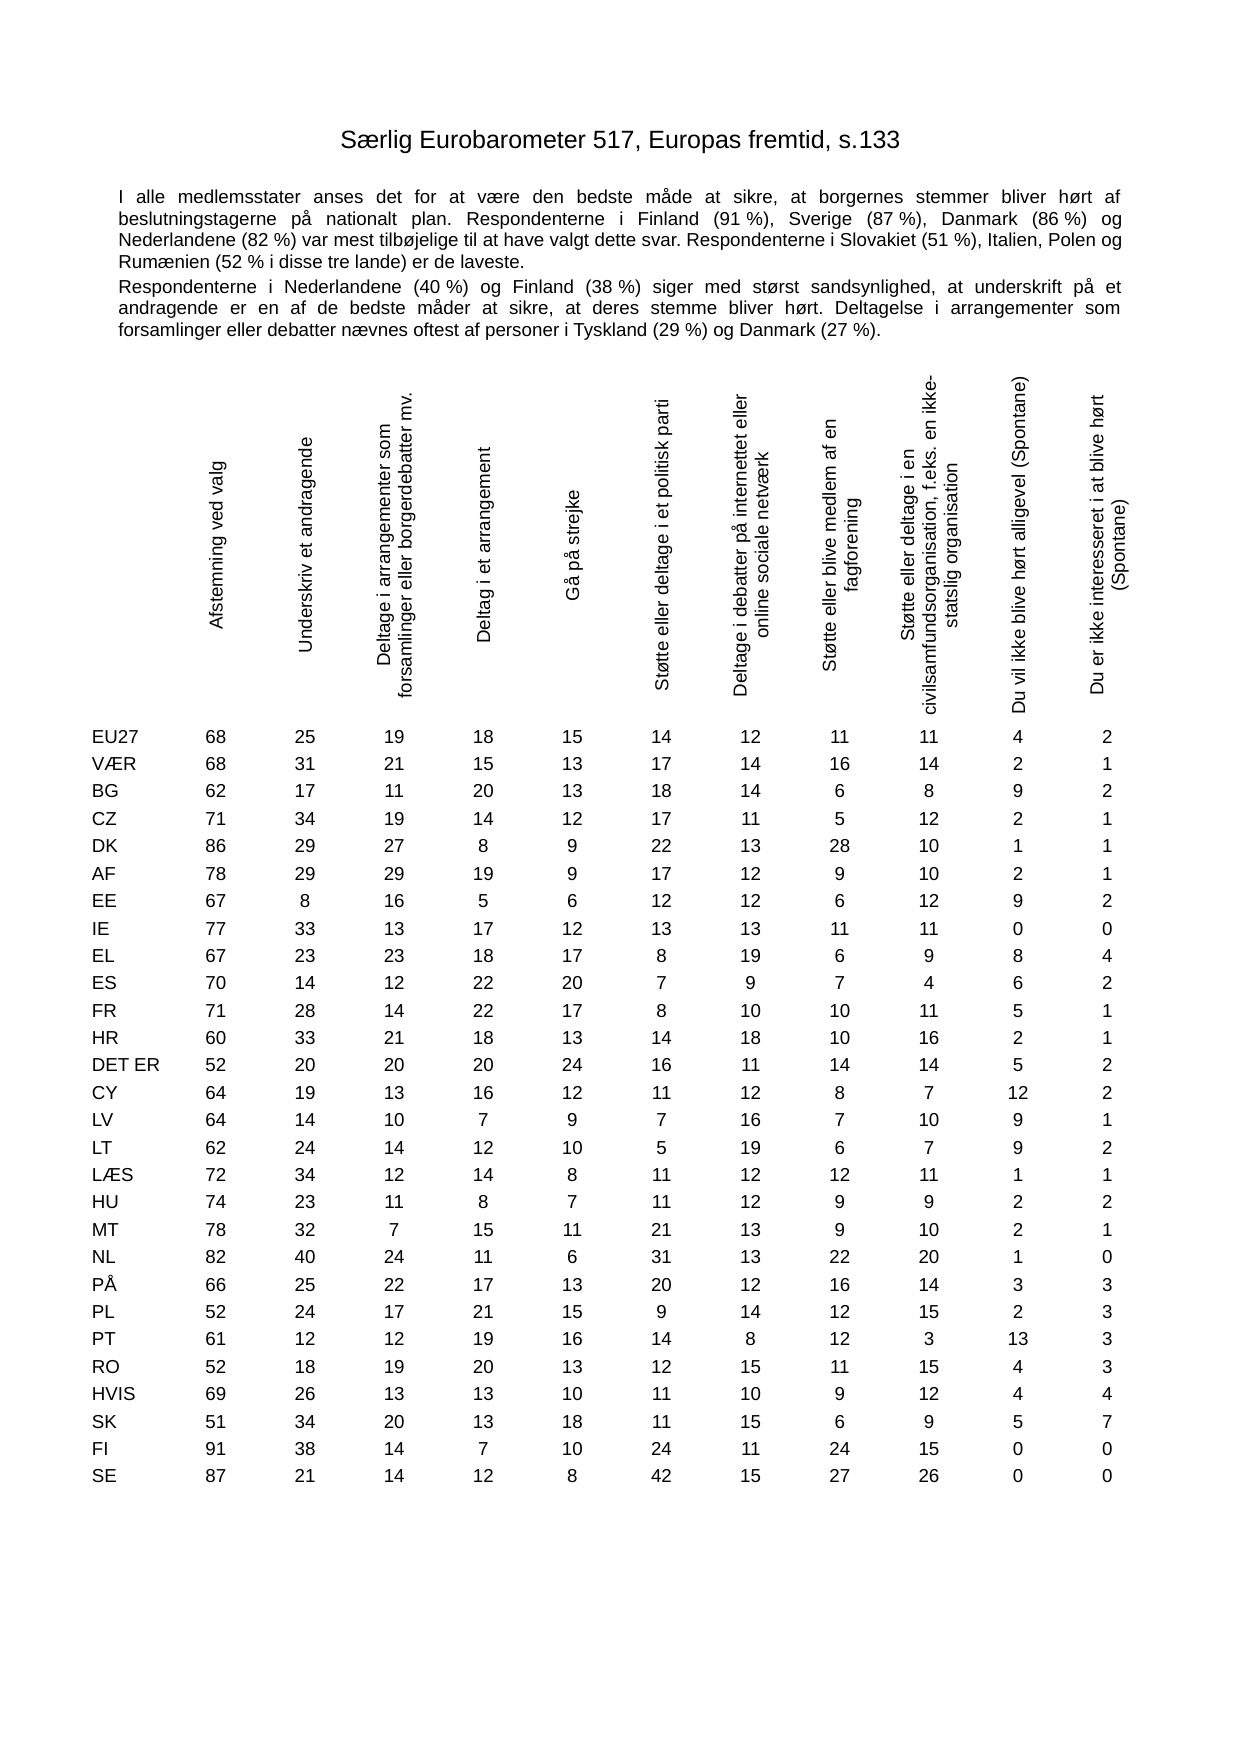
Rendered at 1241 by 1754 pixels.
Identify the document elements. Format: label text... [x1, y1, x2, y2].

table_cell 7 [1063, 1408, 1152, 1435]
table_cell 31 [260, 750, 349, 777]
table_cell 17 [617, 805, 706, 832]
table_cell 67 [171, 942, 260, 969]
table_cell 2 [1063, 887, 1152, 914]
table_cell 12 [706, 887, 795, 914]
table_cell 11 [795, 914, 884, 942]
table_cell 10 [528, 1435, 617, 1462]
table_cell 1 [973, 1161, 1062, 1188]
table_cell 52 [171, 1353, 260, 1380]
table_cell 13 [973, 1325, 1062, 1353]
table_cell 12 [528, 805, 617, 832]
table_cell 33 [260, 914, 349, 942]
table_cell 28 [795, 832, 884, 859]
table_cell 40 [260, 1243, 349, 1271]
table_cell 7 [884, 1134, 973, 1161]
table_cell 10 [795, 1024, 884, 1051]
table_cell 10 [528, 1134, 617, 1161]
table_cell 13 [706, 1243, 795, 1271]
table_cell 12 [706, 1161, 795, 1188]
table_cell 0 [1063, 914, 1152, 942]
table_cell 11 [884, 723, 973, 750]
table_cell 11 [617, 1161, 706, 1188]
table_cell 4 [1063, 1380, 1152, 1407]
table_cell 23 [349, 942, 438, 969]
table_cell 12 [439, 1134, 527, 1161]
table_cell 20 [260, 1051, 349, 1079]
table_cell 15 [706, 1462, 795, 1490]
table_cell 15 [706, 1353, 795, 1380]
table_cell 6 [795, 1408, 884, 1435]
table_cell 24 [260, 1298, 349, 1325]
table_header Gå på strejke [528, 368, 617, 723]
table_cell 13 [439, 1408, 527, 1435]
table_cell 12 [260, 1325, 349, 1353]
table_cell 2 [1063, 1051, 1152, 1079]
table_cell 1 [1063, 1161, 1152, 1188]
table_cell 14 [884, 1271, 973, 1298]
table_cell 12 [617, 887, 706, 914]
table_cell 14 [617, 723, 706, 750]
table_cell 18 [617, 778, 706, 805]
table_cell LT [89, 1134, 171, 1161]
table_cell 7 [884, 1079, 973, 1106]
table_cell 23 [260, 1188, 349, 1216]
table_cell 25 [260, 723, 349, 750]
table_cell 24 [528, 1051, 617, 1079]
table_cell IE [89, 914, 171, 942]
table_cell 4 [884, 969, 973, 997]
table_cell 13 [617, 914, 706, 942]
table_cell 18 [528, 1408, 617, 1435]
table_cell 52 [171, 1051, 260, 1079]
table_cell 22 [795, 1243, 884, 1271]
table_cell 8 [528, 1462, 617, 1490]
table_cell 1 [1063, 750, 1152, 777]
table_cell 4 [973, 1353, 1062, 1380]
table_cell 12 [706, 1271, 795, 1298]
table_cell 1 [1063, 1106, 1152, 1133]
table_cell 12 [617, 1353, 706, 1380]
table_cell 38 [260, 1435, 349, 1462]
table_cell 15 [884, 1435, 973, 1462]
table_cell 9 [973, 887, 1062, 914]
table_cell 15 [884, 1298, 973, 1325]
table_cell 20 [617, 1271, 706, 1298]
table_cell 20 [528, 969, 617, 997]
table_cell 66 [171, 1271, 260, 1298]
table_cell 9 [528, 860, 617, 887]
table_cell 14 [884, 750, 973, 777]
table_cell 12 [528, 1079, 617, 1106]
table_cell 8 [617, 942, 706, 969]
table_cell 8 [439, 832, 527, 859]
table_cell 19 [439, 1325, 527, 1353]
table_cell 13 [528, 778, 617, 805]
table_cell 18 [706, 1024, 795, 1051]
table_cell 9 [528, 1106, 617, 1133]
table_cell 8 [973, 942, 1062, 969]
table_cell 22 [439, 997, 527, 1024]
table_cell 11 [884, 1161, 973, 1188]
table_cell 7 [528, 1188, 617, 1216]
table_cell 27 [349, 832, 438, 859]
table_cell 13 [439, 1380, 527, 1407]
table_cell MT [89, 1216, 171, 1243]
table_cell 11 [706, 1051, 795, 1079]
table_cell 0 [1063, 1462, 1152, 1490]
table_cell 5 [973, 997, 1062, 1024]
table_cell 11 [706, 1435, 795, 1462]
table_cell 12 [973, 1079, 1062, 1106]
table_cell 0 [973, 1435, 1062, 1462]
table_cell 14 [260, 969, 349, 997]
table_cell 61 [171, 1325, 260, 1353]
table_cell 10 [349, 1106, 438, 1133]
table_cell 1 [973, 832, 1062, 859]
table_cell 52 [171, 1298, 260, 1325]
table_cell 6 [973, 969, 1062, 997]
table_cell 14 [439, 1161, 527, 1188]
table_cell 71 [171, 805, 260, 832]
table_cell 14 [706, 750, 795, 777]
table_cell 18 [260, 1353, 349, 1380]
table_cell 17 [439, 1271, 527, 1298]
table_cell 1 [1063, 997, 1152, 1024]
table_cell 87 [171, 1462, 260, 1490]
table_cell 6 [795, 942, 884, 969]
table_cell 91 [171, 1435, 260, 1462]
table_cell 9 [795, 1380, 884, 1407]
table_cell 1 [1063, 1216, 1152, 1243]
table_cell NL [89, 1243, 171, 1271]
table_cell 10 [884, 832, 973, 859]
table_cell DK [89, 832, 171, 859]
table_cell 8 [884, 778, 973, 805]
table_header Deltage i debatter på internettet eller online sociale netværk [706, 368, 795, 723]
table_cell 9 [884, 1408, 973, 1435]
table_cell 12 [706, 1079, 795, 1106]
table_cell 13 [349, 914, 438, 942]
table_header Deltag i et arrangement [439, 368, 527, 723]
text Respondenterne i Nederlandene (40 %) og Finland (38 %) siger med størst sandsynlighed, at underskrift på et andragende er en af de bedste måder at sikre, at deres stemme bliver hørt. Deltagelse i arrangementer som forsamlinger eller debatter nævnes oftest af personer i Tyskland (29 %) og Danmark (27 %). [118, 276, 1122, 340]
table_cell 12 [349, 1161, 438, 1188]
table_cell 15 [528, 723, 617, 750]
table_cell 19 [706, 1134, 795, 1161]
table_cell 22 [349, 1271, 438, 1298]
table_cell 5 [973, 1051, 1062, 1079]
table_cell 11 [795, 1353, 884, 1380]
table_cell 69 [171, 1380, 260, 1407]
table_cell 4 [973, 1380, 1062, 1407]
table_cell 9 [795, 1188, 884, 1216]
table_cell BG [89, 778, 171, 805]
table_cell 2 [1063, 723, 1152, 750]
table_cell 9 [884, 1188, 973, 1216]
table_cell 16 [795, 750, 884, 777]
table_cell 19 [349, 1353, 438, 1380]
table_cell 11 [617, 1188, 706, 1216]
table_cell 2 [973, 860, 1062, 887]
table_cell 14 [706, 778, 795, 805]
table_cell 2 [1063, 1079, 1152, 1106]
table_cell 21 [260, 1462, 349, 1490]
table_cell 10 [884, 1106, 973, 1133]
table_cell 14 [884, 1051, 973, 1079]
table_cell 3 [1063, 1353, 1152, 1380]
table_cell 34 [260, 1408, 349, 1435]
table_cell LV [89, 1106, 171, 1133]
table_cell 78 [171, 1216, 260, 1243]
table_cell 9 [795, 860, 884, 887]
table_cell 29 [260, 860, 349, 887]
table_cell 9 [973, 1134, 1062, 1161]
table_cell 9 [973, 1106, 1062, 1133]
table_cell 6 [795, 1134, 884, 1161]
table_cell 22 [439, 969, 527, 997]
table_cell 23 [260, 942, 349, 969]
table_cell 15 [706, 1408, 795, 1435]
table_cell 15 [884, 1353, 973, 1380]
table_cell 82 [171, 1243, 260, 1271]
table_cell ES [89, 969, 171, 997]
table_cell 18 [439, 1024, 527, 1051]
table_cell 29 [349, 860, 438, 887]
table_cell 7 [795, 1106, 884, 1133]
table_cell 21 [439, 1298, 527, 1325]
table_cell 11 [349, 1188, 438, 1216]
table_cell 6 [795, 778, 884, 805]
table_cell CY [89, 1079, 171, 1106]
table_cell 22 [617, 832, 706, 859]
table_cell 12 [439, 1462, 527, 1490]
table_cell 0 [1063, 1435, 1152, 1462]
table_cell AF [89, 860, 171, 887]
table_cell 0 [973, 1462, 1062, 1490]
table_cell 8 [617, 997, 706, 1024]
table_cell 11 [349, 778, 438, 805]
table_cell 14 [260, 1106, 349, 1133]
table_cell 17 [349, 1298, 438, 1325]
table_cell 11 [617, 1408, 706, 1435]
table_header Støtte eller blive medlem af en fagforening [795, 368, 884, 723]
table_cell 15 [439, 1216, 527, 1243]
table_cell 11 [706, 805, 795, 832]
table_cell 33 [260, 1024, 349, 1051]
table_header Deltage i arrangementer som forsamlinger eller borgerdebatter mv. [349, 368, 438, 723]
table_cell PT [89, 1325, 171, 1353]
table_cell 5 [973, 1408, 1062, 1435]
table_cell 51 [171, 1408, 260, 1435]
table_cell 7 [439, 1435, 527, 1462]
table_cell 19 [349, 723, 438, 750]
table_cell 9 [528, 832, 617, 859]
table_cell 70 [171, 969, 260, 997]
table_cell 16 [706, 1106, 795, 1133]
table_cell 5 [439, 887, 527, 914]
table_cell 13 [528, 1353, 617, 1380]
table_cell 7 [439, 1106, 527, 1133]
table_cell 7 [617, 969, 706, 997]
table_cell 72 [171, 1161, 260, 1188]
table_cell 12 [795, 1161, 884, 1188]
table_cell 12 [884, 887, 973, 914]
table_cell 9 [706, 969, 795, 997]
table_cell 64 [171, 1106, 260, 1133]
table_cell 68 [171, 723, 260, 750]
table_cell 7 [795, 969, 884, 997]
table_cell 14 [349, 1435, 438, 1462]
table_cell 1 [1063, 805, 1152, 832]
table_cell 4 [973, 723, 1062, 750]
table_cell 5 [617, 1134, 706, 1161]
table_cell PÅ [89, 1271, 171, 1298]
table_cell 11 [617, 1380, 706, 1407]
table_cell 17 [617, 860, 706, 887]
table_cell 13 [706, 1216, 795, 1243]
table_cell 34 [260, 805, 349, 832]
table_cell 12 [706, 1188, 795, 1216]
table_cell 21 [349, 750, 438, 777]
table_cell 27 [795, 1462, 884, 1490]
table_cell 13 [528, 1271, 617, 1298]
table_cell 78 [171, 860, 260, 887]
table_cell 26 [884, 1462, 973, 1490]
table_cell 2 [1063, 1134, 1152, 1161]
table_cell 10 [706, 1380, 795, 1407]
table_cell 8 [439, 1188, 527, 1216]
table_cell 13 [349, 1079, 438, 1106]
table_cell 24 [260, 1134, 349, 1161]
table_cell 3 [884, 1325, 973, 1353]
table_header [89, 368, 171, 723]
table_cell 9 [617, 1298, 706, 1325]
table_cell 20 [439, 1051, 527, 1079]
table_cell 2 [973, 1216, 1062, 1243]
table_cell 24 [617, 1435, 706, 1462]
table_cell 3 [1063, 1325, 1152, 1353]
table_cell 20 [439, 1353, 527, 1380]
table_cell 12 [795, 1298, 884, 1325]
table_cell 21 [617, 1216, 706, 1243]
table_cell HR [89, 1024, 171, 1051]
table_cell 77 [171, 914, 260, 942]
table_cell 9 [884, 942, 973, 969]
table_cell SE [89, 1462, 171, 1490]
table_cell 17 [439, 914, 527, 942]
table_cell 13 [706, 914, 795, 942]
table_cell 16 [349, 887, 438, 914]
table_cell RO [89, 1353, 171, 1380]
table_cell PL [89, 1298, 171, 1325]
table_cell 2 [973, 1024, 1062, 1051]
table_cell 1 [1063, 860, 1152, 887]
table_cell 12 [884, 805, 973, 832]
table_cell 11 [795, 723, 884, 750]
table_cell 17 [528, 997, 617, 1024]
table_header Støtte eller deltage i en civilsamfundsorganisation, f.eks. en ikke-statslig organisation [884, 368, 973, 723]
table_cell 9 [973, 778, 1062, 805]
table_cell FI [89, 1435, 171, 1462]
table_cell 8 [706, 1325, 795, 1353]
table_header Underskriv et andragende [260, 368, 349, 723]
table_cell 60 [171, 1024, 260, 1051]
table_cell 8 [528, 1161, 617, 1188]
table_cell 1 [1063, 832, 1152, 859]
table_cell 12 [349, 969, 438, 997]
table_cell 0 [1063, 1243, 1152, 1271]
table_cell 3 [973, 1271, 1062, 1298]
table_cell 11 [439, 1243, 527, 1271]
table_cell 14 [349, 1134, 438, 1161]
table_cell 10 [706, 997, 795, 1024]
table_cell 19 [349, 805, 438, 832]
table_cell 12 [349, 1325, 438, 1353]
table_cell 62 [171, 778, 260, 805]
table_cell 14 [349, 997, 438, 1024]
table_cell 6 [795, 887, 884, 914]
table_cell 19 [260, 1079, 349, 1106]
table_cell CZ [89, 805, 171, 832]
table_header Du vil ikke blive hørt alligevel (Spontane) [973, 368, 1062, 723]
table_cell 16 [439, 1079, 527, 1106]
table_cell 2 [973, 750, 1062, 777]
table_cell 26 [260, 1380, 349, 1407]
table_cell 6 [528, 1243, 617, 1271]
table_cell 16 [617, 1051, 706, 1079]
table_cell 11 [528, 1216, 617, 1243]
table_cell HVIS [89, 1380, 171, 1407]
table_header Afstemning ved valg [171, 368, 260, 723]
table_cell 13 [528, 750, 617, 777]
table_cell 16 [528, 1325, 617, 1353]
table_cell 12 [795, 1325, 884, 1353]
table_cell VÆR [89, 750, 171, 777]
table_cell 64 [171, 1079, 260, 1106]
table_cell 19 [706, 942, 795, 969]
table_cell 15 [439, 750, 527, 777]
table_cell 20 [439, 778, 527, 805]
table_cell 11 [617, 1079, 706, 1106]
table_cell EL [89, 942, 171, 969]
table_cell 32 [260, 1216, 349, 1243]
table_cell 62 [171, 1134, 260, 1161]
table_cell 12 [884, 1380, 973, 1407]
table_cell 10 [795, 997, 884, 1024]
table_cell 20 [884, 1243, 973, 1271]
table_cell 12 [528, 914, 617, 942]
table_cell 17 [617, 750, 706, 777]
table_cell 4 [1063, 942, 1152, 969]
text I alle medlemsstater anses det for at være den bedste måde at sikre, at borgernes stemmer bliver hørt af beslutningstagerne på nationalt plan. Respondenterne i Finland (91 %), Sverige (87 %), Danmark (86 %) og Nederlandene (82 %) var mest tilbøjelige til at have valgt dette svar. Respondenterne i Slovakiet (51 %), Italien, Polen og Rumænien (52 % i disse tre lande) er de laveste. [118, 186, 1122, 272]
table_cell 14 [617, 1024, 706, 1051]
table_cell 17 [260, 778, 349, 805]
table_cell 13 [706, 832, 795, 859]
table_cell 5 [795, 805, 884, 832]
table_cell 2 [1063, 969, 1152, 997]
table_cell 1 [1063, 1024, 1152, 1051]
table_cell 28 [260, 997, 349, 1024]
table_cell 20 [349, 1408, 438, 1435]
table_cell DET ER [89, 1051, 171, 1079]
table_cell 71 [171, 997, 260, 1024]
table_cell 2 [973, 805, 1062, 832]
table_cell 18 [439, 942, 527, 969]
table_cell 14 [349, 1462, 438, 1490]
table_cell HU [89, 1188, 171, 1216]
table_cell 19 [439, 860, 527, 887]
table_cell 7 [617, 1106, 706, 1133]
table_cell 24 [795, 1435, 884, 1462]
table_cell 16 [884, 1024, 973, 1051]
table_header Du er ikke interesseret i at blive hørt (Spontane) [1063, 368, 1152, 723]
table_cell 29 [260, 832, 349, 859]
table_cell EE [89, 887, 171, 914]
table_cell 2 [1063, 1188, 1152, 1216]
table_cell SK [89, 1408, 171, 1435]
table_cell 2 [973, 1298, 1062, 1325]
table_cell 14 [795, 1051, 884, 1079]
table_cell 14 [617, 1325, 706, 1353]
table_cell 86 [171, 832, 260, 859]
table_cell 11 [884, 997, 973, 1024]
table_cell 42 [617, 1462, 706, 1490]
table_cell 13 [528, 1024, 617, 1051]
table_cell 10 [884, 860, 973, 887]
table_cell 8 [795, 1079, 884, 1106]
table_header Støtte eller deltage i et politisk parti [617, 368, 706, 723]
table_cell EU27 [89, 723, 171, 750]
table_cell 12 [706, 723, 795, 750]
table_cell 68 [171, 750, 260, 777]
table_cell 10 [884, 1216, 973, 1243]
table_cell 34 [260, 1161, 349, 1188]
table_cell 17 [528, 942, 617, 969]
table_cell 2 [1063, 778, 1152, 805]
table_cell 8 [260, 887, 349, 914]
table_cell 3 [1063, 1271, 1152, 1298]
table_cell 24 [349, 1243, 438, 1271]
table_cell 11 [884, 914, 973, 942]
table_cell 74 [171, 1188, 260, 1216]
table_cell 6 [528, 887, 617, 914]
table_cell 0 [973, 914, 1062, 942]
table_cell 1 [973, 1243, 1062, 1271]
table_cell 18 [439, 723, 527, 750]
table_cell 9 [795, 1216, 884, 1243]
table_cell 2 [973, 1188, 1062, 1216]
table_cell 25 [260, 1271, 349, 1298]
table_cell 12 [706, 860, 795, 887]
table_cell 15 [528, 1298, 617, 1325]
table_cell 14 [439, 805, 527, 832]
table_cell FR [89, 997, 171, 1024]
table_cell LÆS [89, 1161, 171, 1188]
table_cell 67 [171, 887, 260, 914]
table_cell 13 [349, 1380, 438, 1407]
table_cell 21 [349, 1024, 438, 1051]
table_cell 14 [706, 1298, 795, 1325]
table_cell 10 [528, 1380, 617, 1407]
table_cell 7 [349, 1216, 438, 1243]
table_cell 3 [1063, 1298, 1152, 1325]
table_cell 20 [349, 1051, 438, 1079]
table_cell 16 [795, 1271, 884, 1298]
table_cell 31 [617, 1243, 706, 1271]
